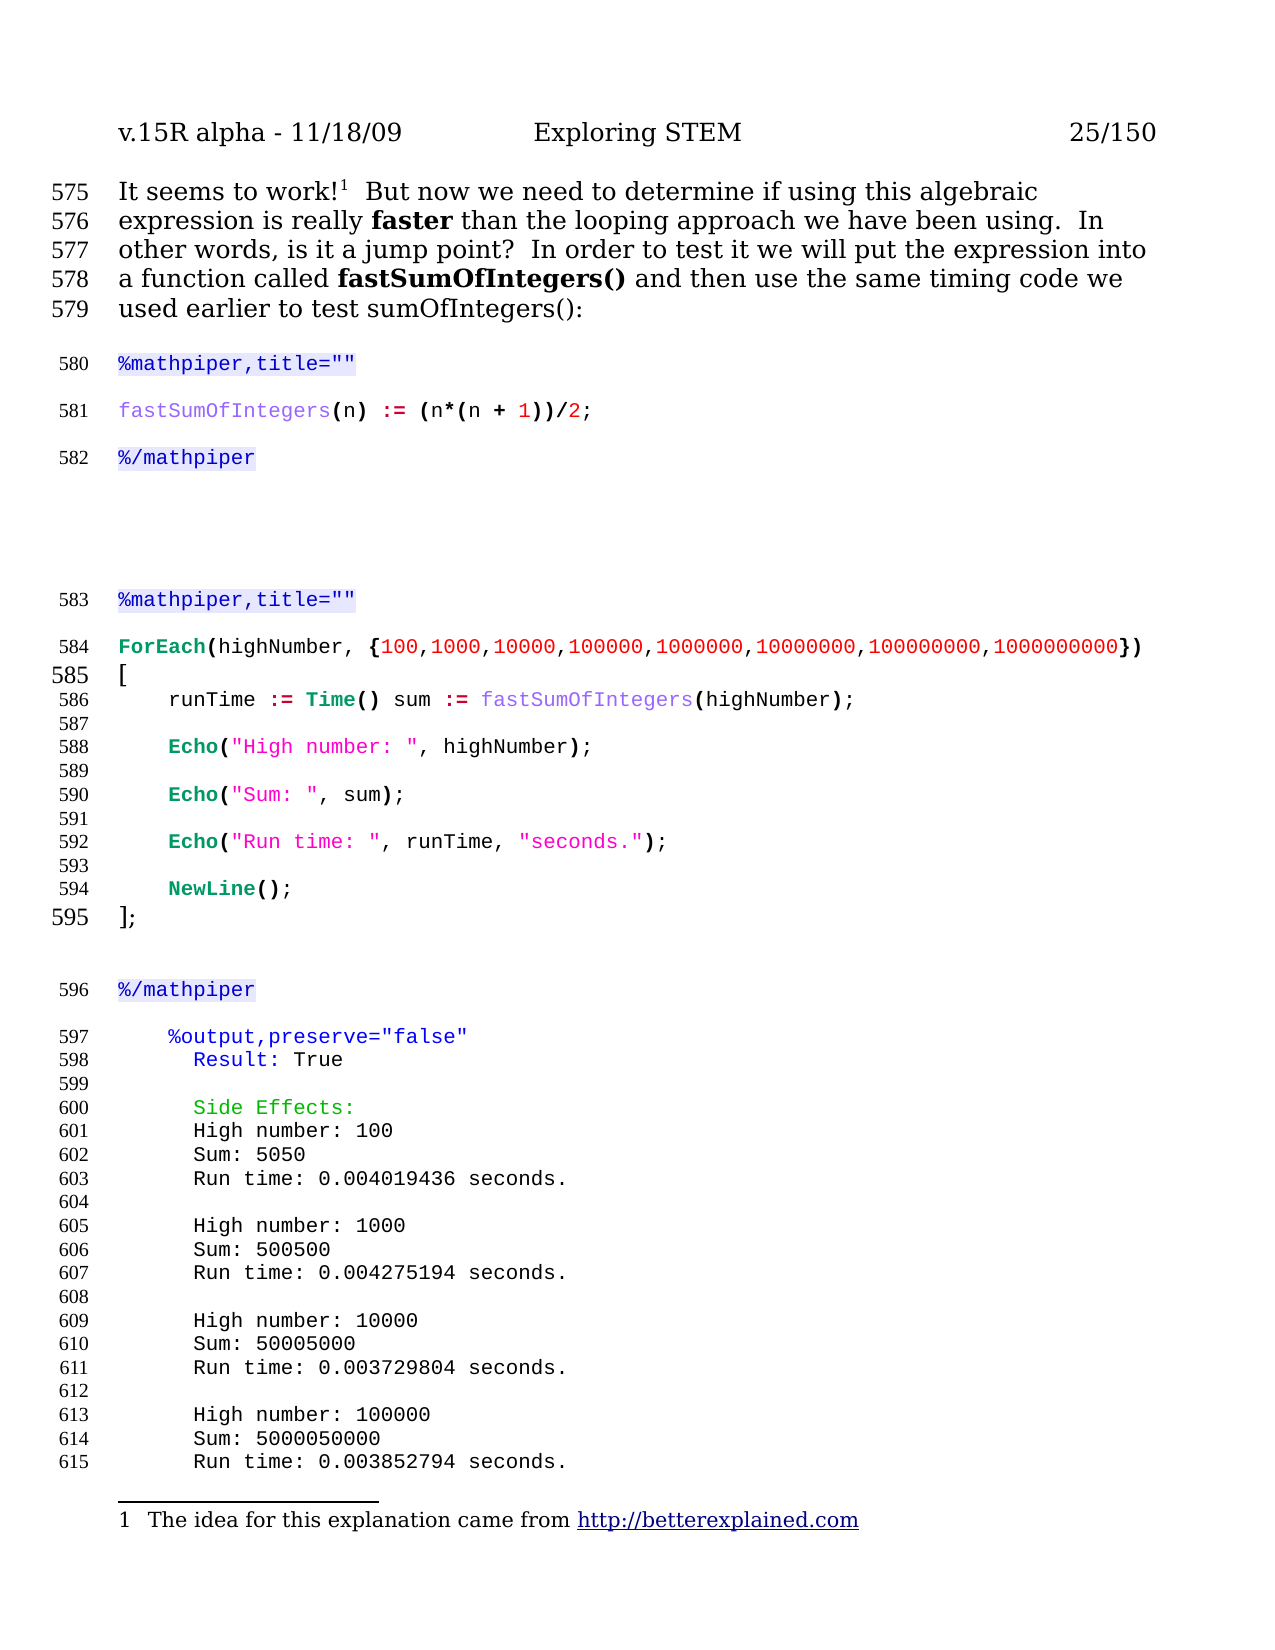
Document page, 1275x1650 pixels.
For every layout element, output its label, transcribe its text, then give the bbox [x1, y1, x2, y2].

text runTime := Time() sum := fastSumOfIntegers(highNumber); [118, 689, 1157, 713]
text Sum: 5000050000 [118, 1428, 1157, 1451]
text %output,preserve="false" [118, 1026, 1157, 1049]
text Echo("Run time: ", runTime, "seconds."); [118, 831, 1157, 855]
text %/mathpiper [118, 447, 1157, 471]
text Echo("High number: ", highNumber); [118, 737, 1157, 760]
text High number: 1000 [118, 1215, 1157, 1239]
text It seems to work! But now we need to determine if using this algebraic expression is really faster than the looping approach we have been using. In other words, is it a jump point? In order to test it we will put the expression into a function called fastSumOfIntegers() and then use the same timing code we used earlier to test sumOfIntegers(): [118, 177, 1157, 323]
text Run time: 0.004275194 seconds. [118, 1262, 1157, 1286]
text ForEach(highNumber, {100,1000,10000,100000,1000000,10000000,100000000,1000000000}) [118, 636, 1157, 660]
text [ [118, 660, 1157, 689]
text Run time: 0.003852794 seconds. [118, 1451, 1157, 1475]
text Sum: 50005000 [118, 1333, 1157, 1357]
text NewLine(); [118, 878, 1157, 902]
text Sum: 500500 [118, 1239, 1157, 1262]
text %mathpiper,title="" [118, 589, 1157, 613]
text High number: 10000 [118, 1309, 1157, 1333]
text Sum: 5050 [118, 1144, 1157, 1168]
text Result: True [118, 1049, 1157, 1073]
text %mathpiper,title="" [118, 353, 1157, 376]
text The idea for this explanation came from http://betterexplained.com [118, 1508, 1157, 1532]
text High number: 100 [118, 1120, 1157, 1144]
text Run time: 0.004019436 seconds. [118, 1168, 1157, 1191]
text High number: 100000 [118, 1404, 1157, 1428]
text Side Effects: [118, 1097, 1157, 1120]
text %/mathpiper [118, 978, 1157, 1002]
text Run time: 0.003729804 seconds. [118, 1357, 1157, 1381]
text Echo("Sum: ", sum); [118, 784, 1157, 807]
text fastSumOfIntegers(n) := (n*(n + 1))/2; [118, 400, 1157, 424]
text ]; [118, 902, 1157, 931]
